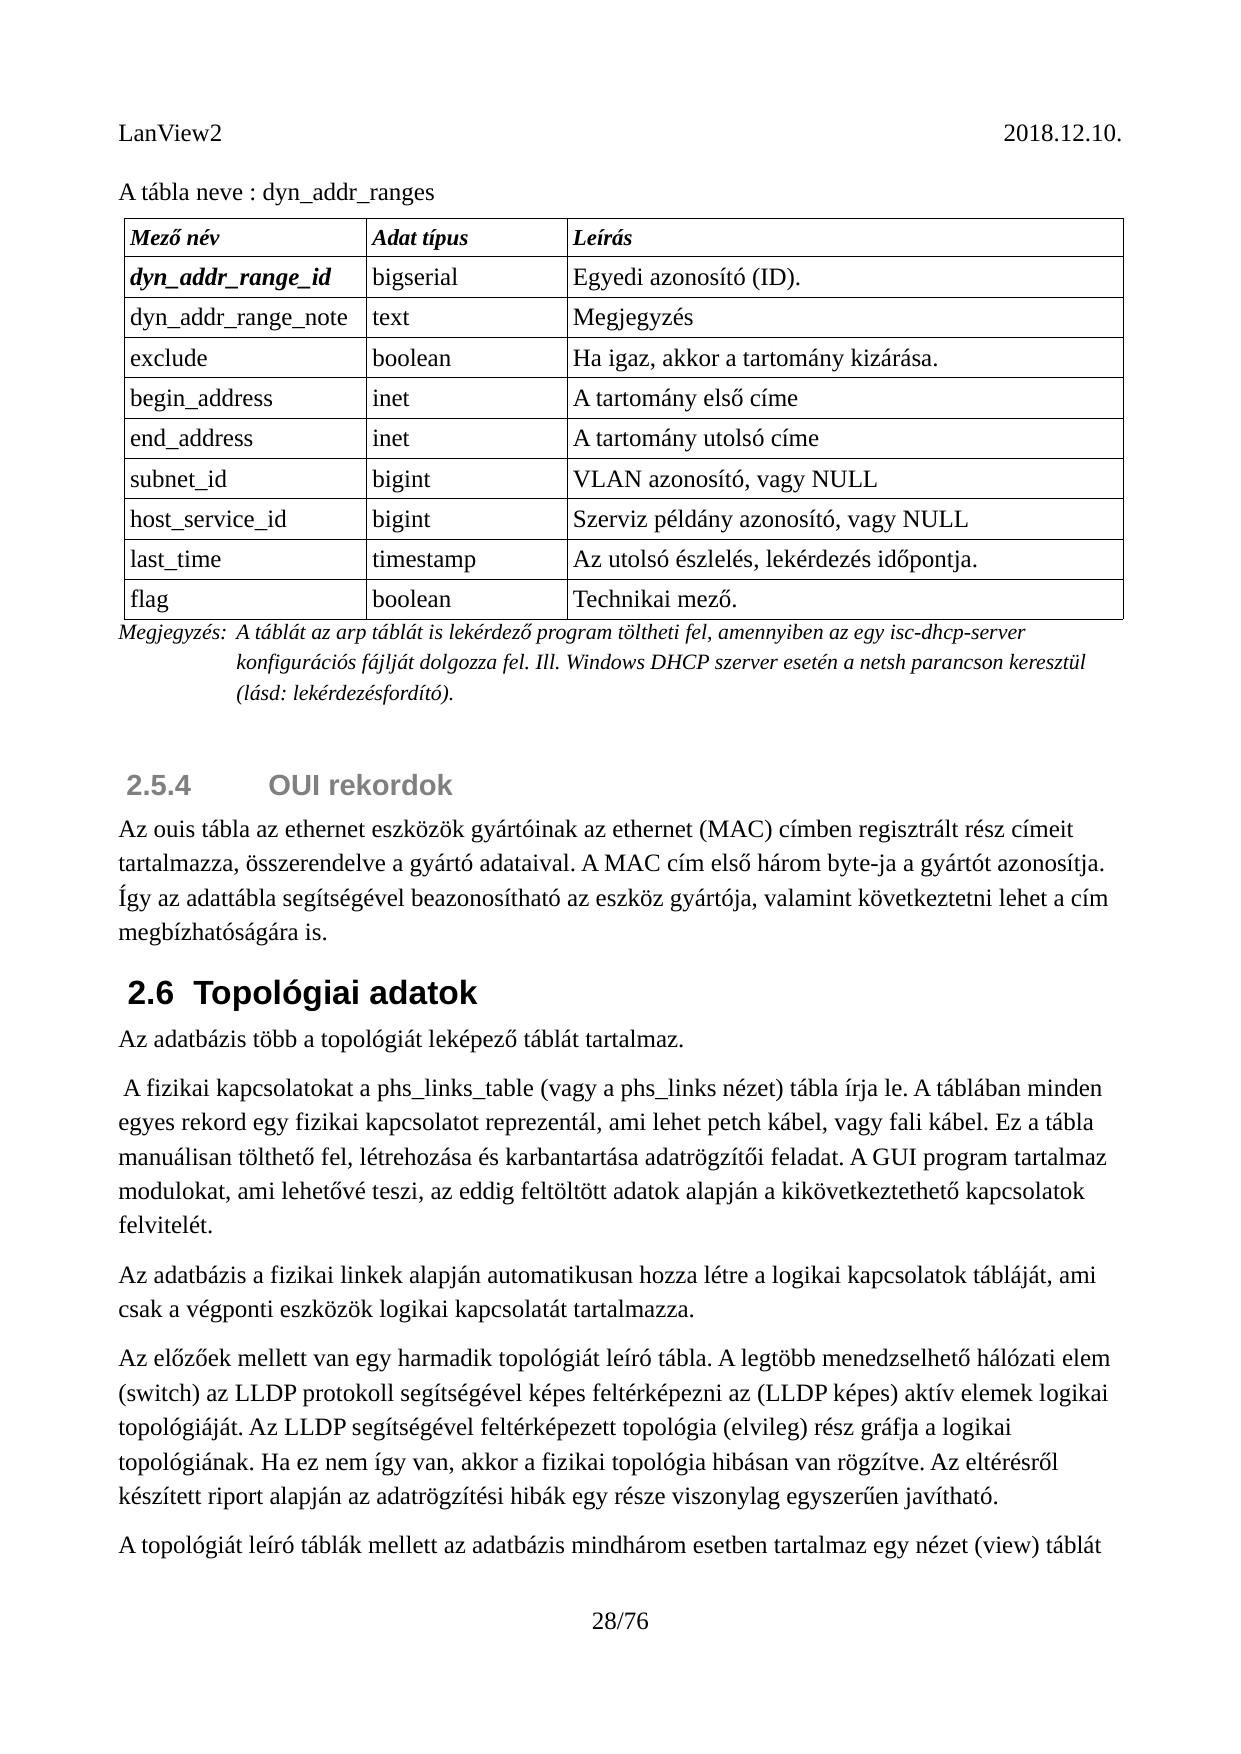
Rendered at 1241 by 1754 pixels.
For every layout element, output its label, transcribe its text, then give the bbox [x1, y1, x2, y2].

table_cell A tartomány első címe [568, 378, 1123, 417]
table_cell Az utolsó észlelés, lekérdezés időpontja. [568, 540, 1123, 579]
table_cell begin_address [125, 378, 366, 417]
table_cell Ha igaz, akkor a tartomány kizárása. [568, 338, 1123, 377]
table_header Adat típus [367, 219, 567, 256]
table_cell bigserial [367, 257, 567, 297]
text Az adatbázis több a topológiát leképező táblát tartalmaz. [118, 1024, 1122, 1052]
text Az adatbázis a fizikai linkek alapján automatikusan hozza létre a logikai kapcsolatok tábláját, ami csak a végponti eszközök logikai kapcsolatát tartalmazza. [118, 1260, 1122, 1323]
text Megjegyzés: A táblát az arp táblát is lekérdező program töltheti fel, amennyiben az egy isc-dhcp-server konfigurációs fájlját dolgozza fel. Ill. Windows DHCP szerver esetén a netsh parancson keresztül (lásd: lekérdezésfordító). [118, 619, 1122, 705]
table_cell dyn_addr_range_note [125, 298, 366, 337]
table_cell bigint [367, 459, 567, 498]
table_header Leírás [568, 219, 1123, 256]
table_cell text [367, 298, 567, 337]
table_cell flag [125, 580, 366, 619]
table_cell A tartomány utolsó címe [568, 419, 1123, 458]
text Az ouis tábla az ethernet eszközök gyártóinak az ethernet (MAC) címben regisztrált rész címeit tartalmazza, összerendelve a gyártó adataival. A MAC cím első három byte-ja a gyártót azonosítja. Így az adattábla segítségével beazonosítható az eszköz gyártója, valamint következtetni lehet a cím megbízhatóságára is. [118, 814, 1122, 946]
table_header Mező név [125, 219, 366, 256]
subtitle Topológiai adatok [118, 972, 1122, 1011]
text Az előzőek mellett van egy harmadik topológiát leíró tábla. A legtöbb menedzselhető hálózati elem (switch) az LLDP protokoll segítségével képes feltérképezni az (LLDP képes) aktív elemek logikai topológiáját. Az LLDP segítségével feltérképezett topológia (elvileg) rész gráfja a logikai topológiának. Ha ez nem így van, akkor a fizikai topológia hibásan van rögzítve. Az eltérésről készített riport alapján az adatrögzítési hibák egy része viszonylag egyszerűen javítható. [118, 1343, 1122, 1510]
table_cell timestamp [367, 540, 567, 579]
table_cell Technikai mező. [568, 580, 1123, 619]
table_cell boolean [367, 338, 567, 377]
table_cell exclude [125, 338, 366, 377]
table_cell dyn_addr_range_id [125, 257, 366, 297]
table_cell inet [367, 378, 567, 417]
text A tábla neve : dyn_addr_ranges [118, 177, 1122, 206]
table_cell Egyedi azonosító (ID). [568, 257, 1123, 297]
table_cell boolean [367, 580, 567, 619]
text A fizikai kapcsolatokat a phs_links_table (vagy a phs_links nézet) tábla írja le. A táblában minden egyes rekord egy fizikai kapcsolatot reprezentál, ami lehet petch kábel, vagy fali kábel. Ez a tábla manuálisan tölthető fel, létrehozása és karbantartása adatrögzítői feladat. A GUI program tartalmaz modulokat, ami lehetővé teszi, az eddig feltöltött adatok alapján a kikövetkeztethető kapcsolatok felvitelét. [118, 1073, 1122, 1239]
table_cell subnet_id [125, 459, 366, 498]
table_cell Szerviz példány azonosító, vagy NULL [568, 499, 1123, 538]
table_cell VLAN azonosító, vagy NULL [568, 459, 1123, 498]
table_cell inet [367, 419, 567, 458]
table_cell bigint [367, 499, 567, 538]
table_cell last_time [125, 540, 366, 579]
table_cell end_address [125, 419, 366, 458]
table_cell Megjegyzés [568, 298, 1123, 337]
table_cell host_service_id [125, 499, 366, 538]
text A topológiát leíró táblák mellett az adatbázis mindhárom esetben tartalmaz egy nézet (view) táblát [118, 1530, 1122, 1559]
subtitle OUI rekordok [118, 768, 1122, 801]
